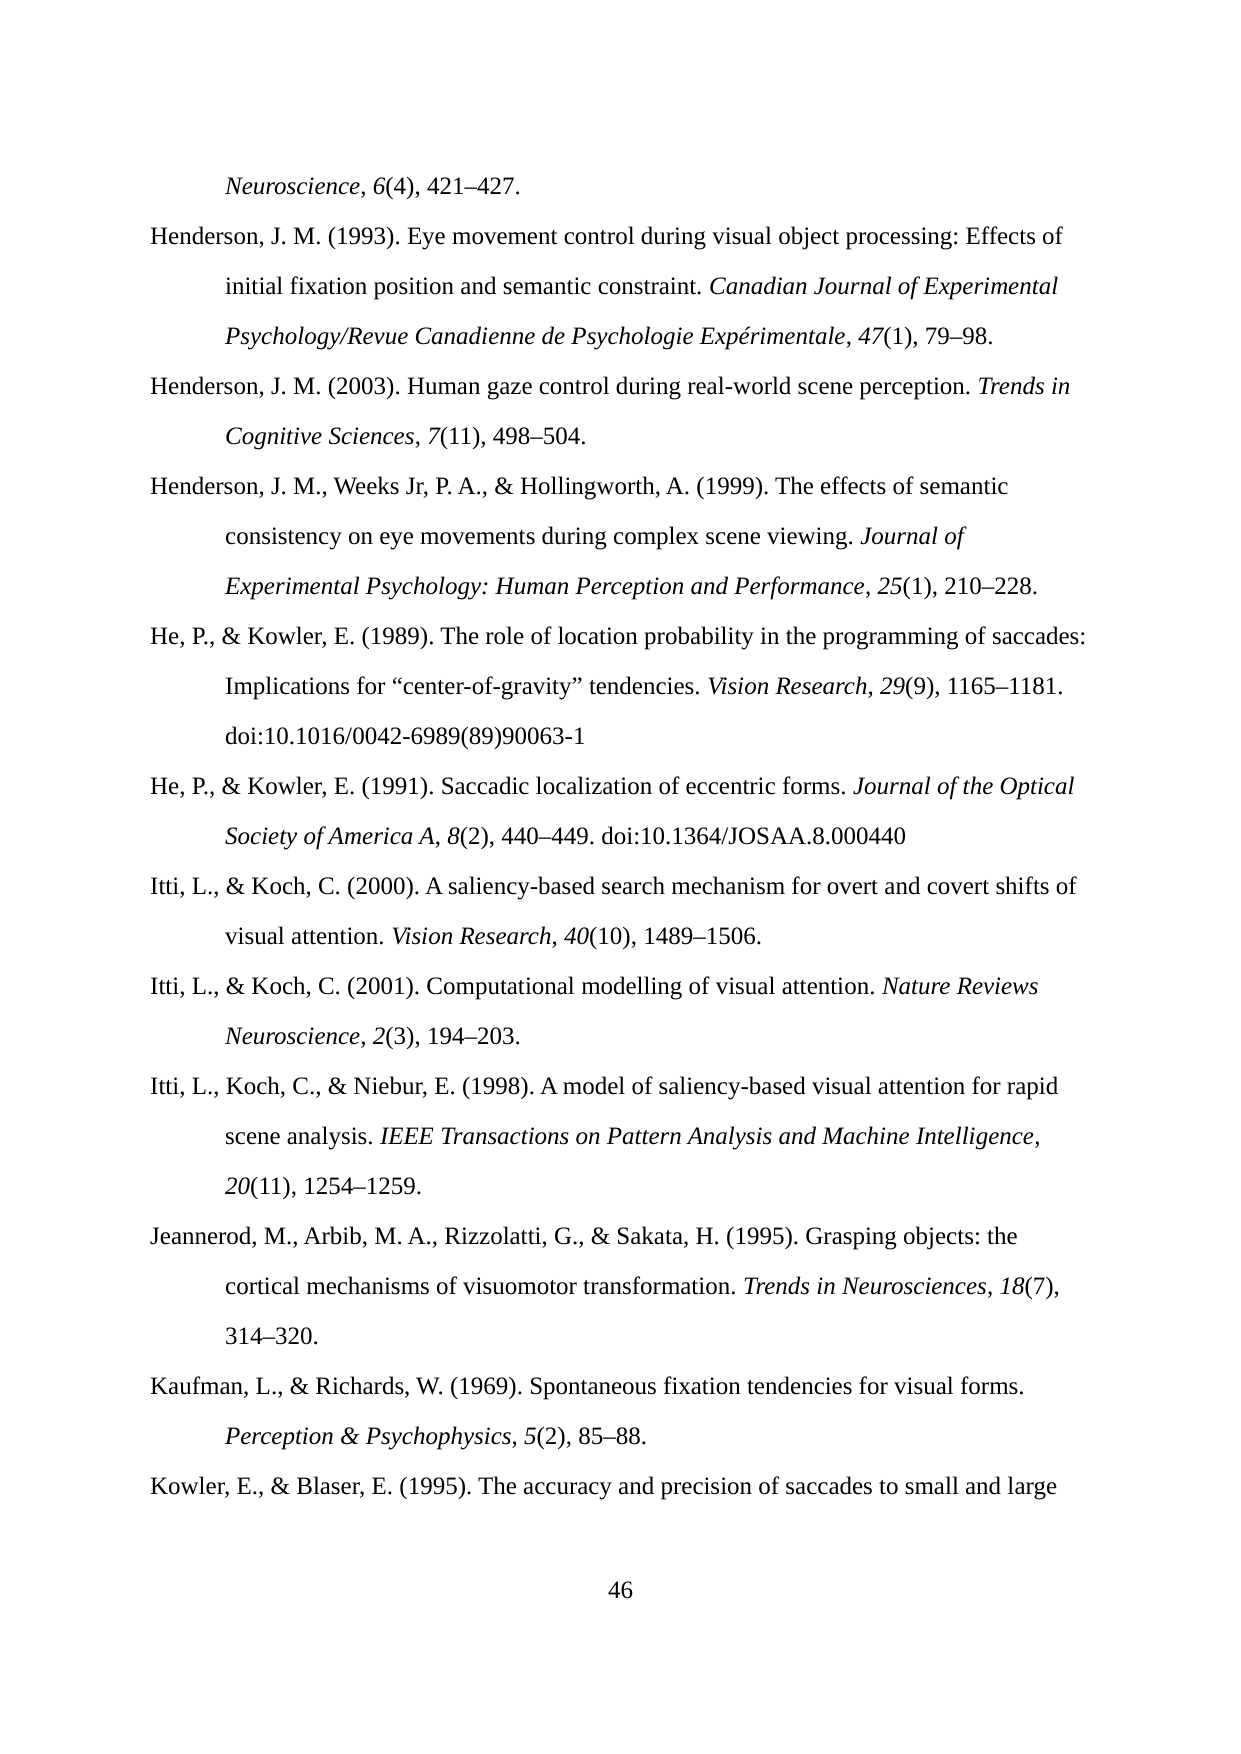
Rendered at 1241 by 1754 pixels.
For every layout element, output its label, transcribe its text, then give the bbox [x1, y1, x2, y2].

text Henderson, J. M. (2003). Human gaze control during real-world scene perception. Trends in Cognitive Sciences, 7(11), 498–504. [150, 350, 1091, 450]
text He, P., & Kowler, E. (1989). The role of location probability in the programming of saccades: Implications for “center-of-gravity” tendencies. Vision Research, 29(9), 1165–1181. doi:10.1016/0042-6989(89)90063-1 [150, 600, 1091, 750]
text Kowler, E., & Blaser, E. (1995). The accuracy and precision of saccades to small and large [150, 1450, 1091, 1500]
text Kaufman, L., & Richards, W. (1969). Spontaneous fixation tendencies for visual forms. Perception & Psychophysics, 5(2), 85–88. [150, 1350, 1091, 1450]
text Jeannerod, M., Arbib, M. A., Rizzolatti, G., & Sakata, H. (1995). Grasping objects: the cortical mechanisms of visuomotor transformation. Trends in Neurosciences, 18(7), 314–320. [150, 1200, 1091, 1350]
text Itti, L., Koch, C., & Niebur, E. (1998). A model of saliency-based visual attention for rapid scene analysis. IEEE Transactions on Pattern Analysis and Machine Intelligence, 20(11), 1254–1259. [150, 1050, 1091, 1200]
text Henderson, J. M., Weeks Jr, P. A., & Hollingworth, A. (1999). The effects of semantic consistency on eye movements during complex scene viewing. Journal of Experimental Psychology: Human Perception and Performance, 25(1), 210–228. [150, 450, 1091, 600]
text Neuroscience, 6(4), 421–427. [150, 150, 1091, 200]
text Henderson, J. M. (1993). Eye movement control during visual object processing: Effects of initial fixation position and semantic constraint. Canadian Journal of Experimental Psychology/Revue Canadienne de Psychologie Expérimentale, 47(1), 79–98. [150, 200, 1091, 350]
text Itti, L., & Koch, C. (2000). A saliency-based search mechanism for overt and covert shifts of visual attention. Vision Research, 40(10), 1489–1506. [150, 850, 1091, 950]
text Itti, L., & Koch, C. (2001). Computational modelling of visual attention. Nature Reviews Neuroscience, 2(3), 194–203. [150, 950, 1091, 1050]
text He, P., & Kowler, E. (1991). Saccadic localization of eccentric forms. Journal of the Optical Society of America A, 8(2), 440–449. doi:10.1364/JOSAA.8.000440 [150, 750, 1091, 850]
